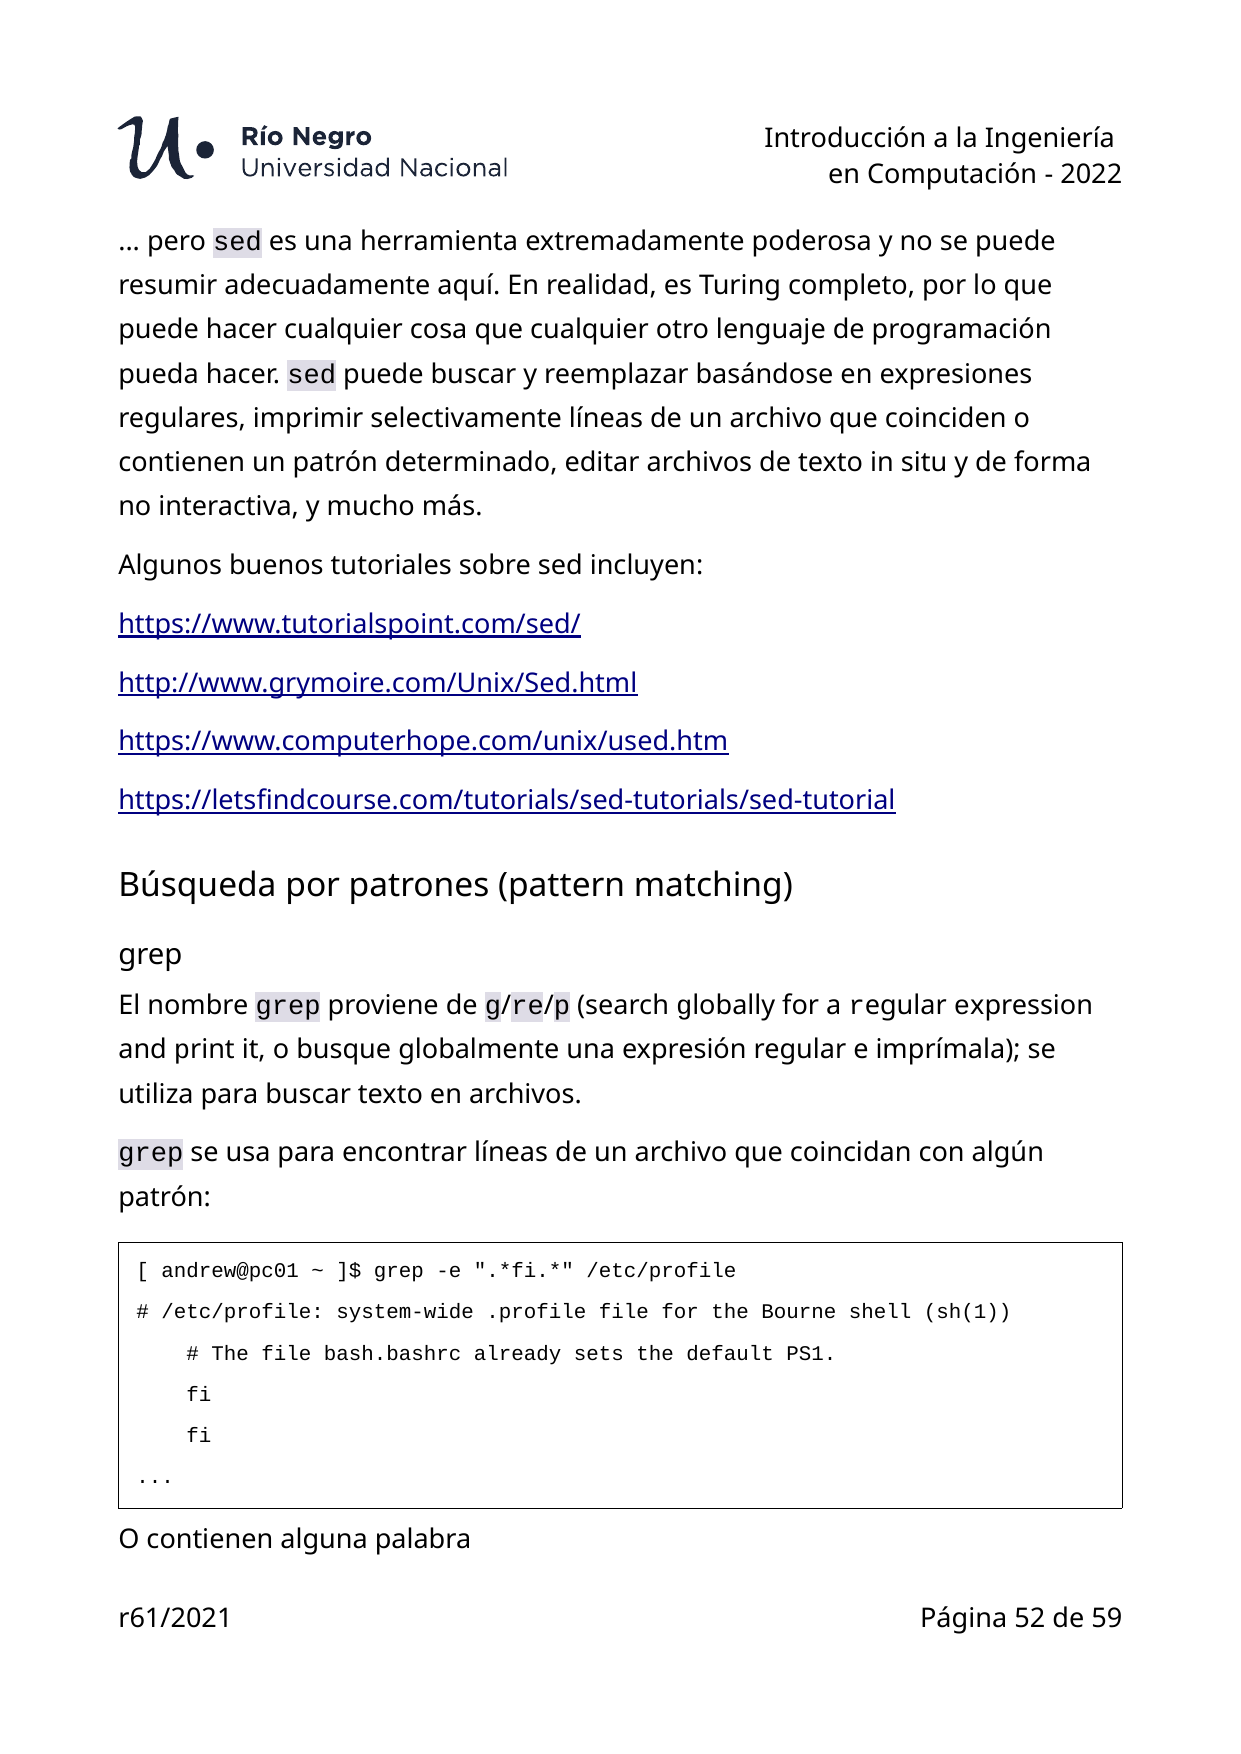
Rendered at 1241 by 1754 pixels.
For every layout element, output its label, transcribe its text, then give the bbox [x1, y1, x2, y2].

text http://www.grymoire.com/Unix/Sed.html [118, 663, 1122, 700]
text # The file bash.bashrc already sets the default PS1. [119, 1325, 1122, 1366]
text Algunos buenos tutoriales sobre sed incluyen: [118, 546, 1122, 582]
text # /etc/profile: system-wide .profile file for the Bourne shell (sh(1)) [119, 1283, 1122, 1325]
text https://www.computerhope.com/unix/used.htm [118, 722, 1122, 759]
text O contienen alguna palabra [118, 1520, 1122, 1557]
text ... pero sed es una herramienta extremadamente poderosa y no se puede resumir adecuadamente aquí. En realidad, es Turing completo, por lo que puede hacer cualquier cosa que cualquier otro lenguaje de programación pueda hacer. sed puede buscar y reemplazar basándose en expresiones regulares, imprimir selectivamente líneas de un archivo que coinciden o contienen un patrón determinado, editar archivos de texto in situ y de forma no interactiva, y mucho más. [118, 221, 1122, 524]
subtitle grep [118, 933, 1122, 973]
text fi [119, 1366, 1122, 1407]
text grep se usa para encontrar líneas de un archivo que coincidan con algún patrón: [118, 1133, 1122, 1214]
text El nombre grep proviene de g/re/p (search globally for a regular expression and print it, o busque globalmente una expresión regular e imprímala); se utiliza para buscar texto en archivos. [118, 985, 1122, 1111]
text fi [119, 1407, 1122, 1449]
text https://www.tutorialspoint.com/sed/ [118, 604, 1122, 641]
text ... [119, 1449, 1122, 1508]
text https://letsfindcourse.com/tutorials/sed-tutorials/sed-tutorial [118, 781, 1122, 817]
subtitle Búsqueda por patrones (pattern matching) [118, 860, 1122, 906]
text [ andrew@pc01 ~ ]$ grep -e ".*fi.*" /etc/profile [119, 1243, 1122, 1283]
